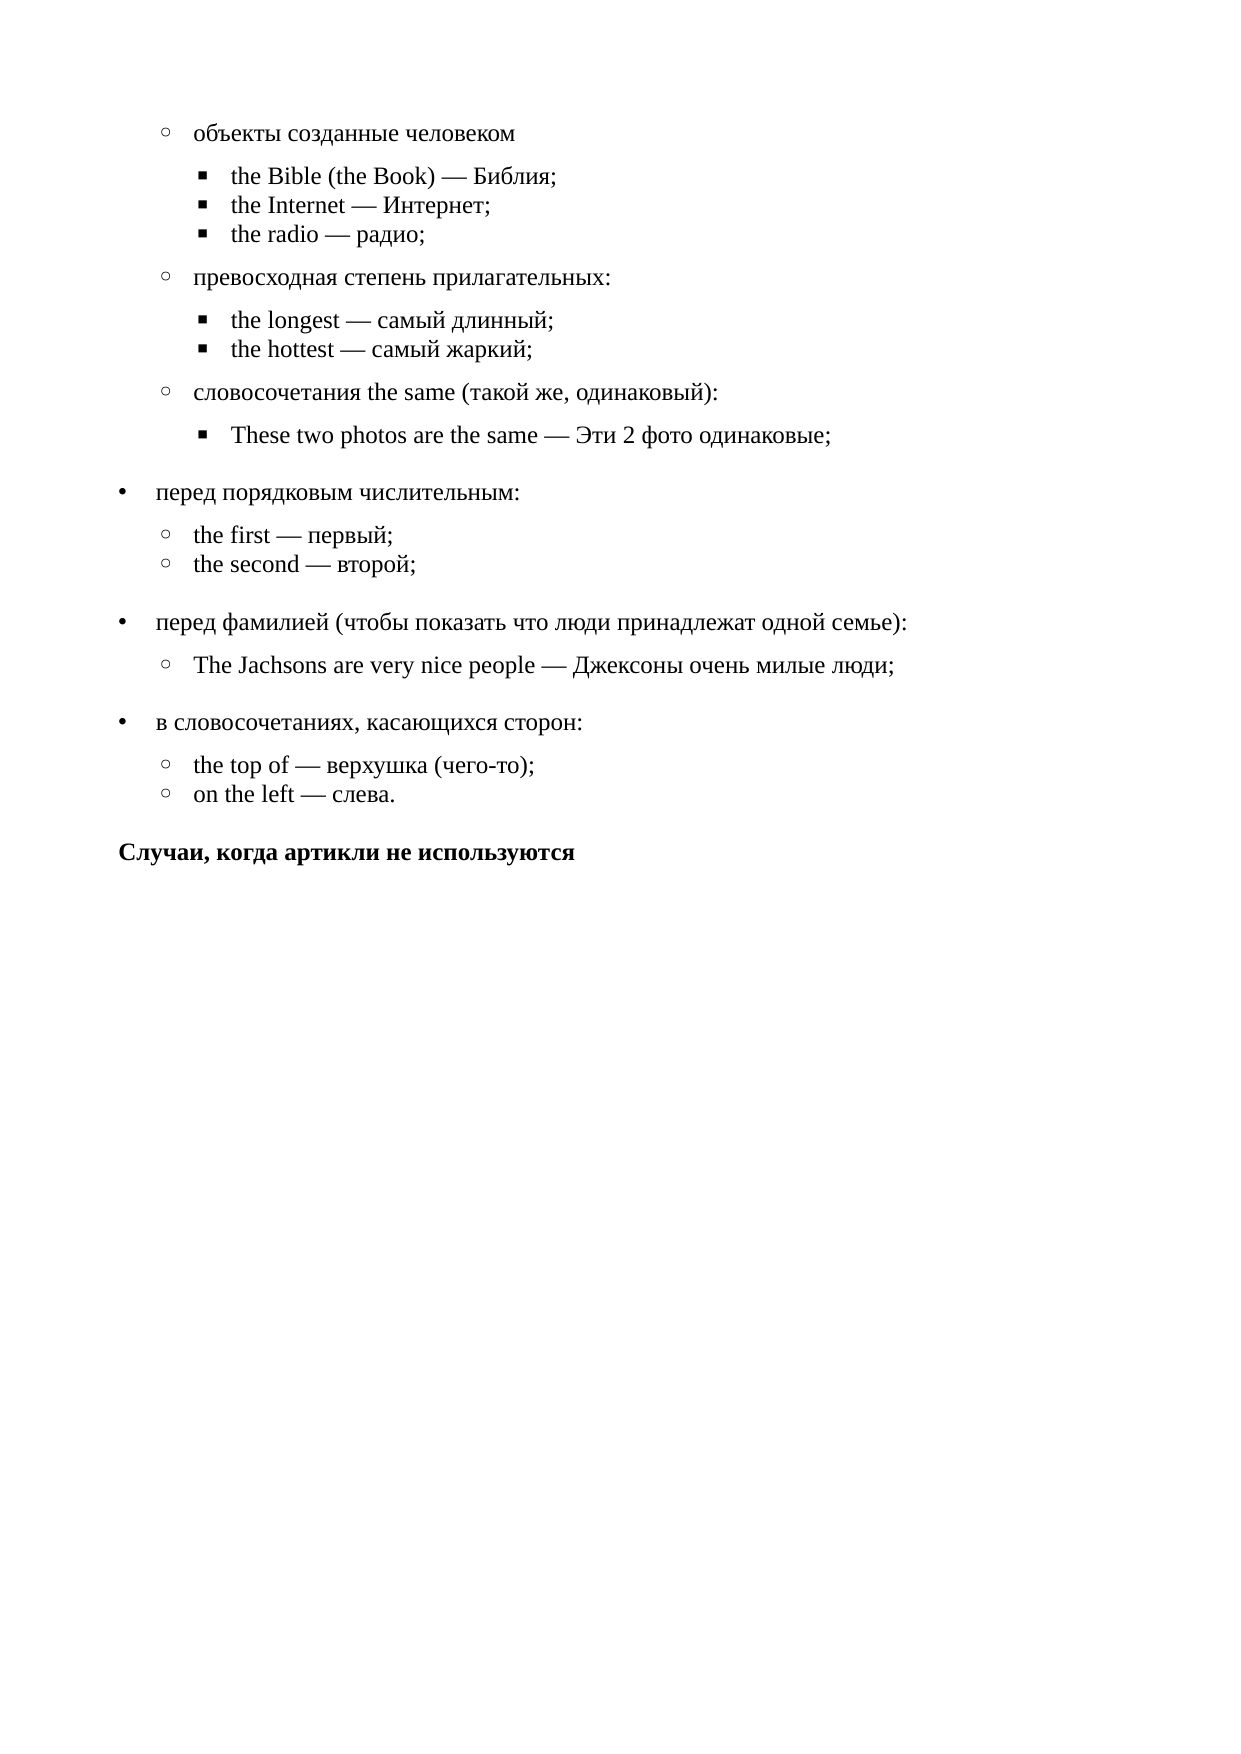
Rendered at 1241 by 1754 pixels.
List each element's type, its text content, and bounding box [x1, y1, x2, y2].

list the top of — верхушка (чего-то); [156, 751, 1122, 779]
list словосочетания the same (такой же, одинаковый): [156, 377, 1122, 406]
list the first — первый; [156, 521, 1122, 549]
list the second — второй; [156, 549, 1122, 578]
list перед фамилией (чтобы показать что люди принадлежат одной семье): [118, 607, 1122, 636]
list превосходная степень прилагательных: [156, 262, 1122, 291]
list the hottest — самый жаркий; [193, 334, 1122, 362]
list These two photos are the same — Эти 2 фото одинаковые; [193, 420, 1122, 449]
list The Jachsons are very nice people — Джексоны очень милые люди; [156, 650, 1122, 679]
list в словосочетаниях, касающихся сторон: [118, 707, 1122, 736]
list the radio — радио; [193, 219, 1122, 247]
list the longest — самый длинный; [193, 305, 1122, 334]
list объекты созданные человеком [156, 118, 1122, 147]
list перед порядковым числительным: [118, 477, 1122, 506]
list the Internet — Интернет; [193, 190, 1122, 219]
text Случаи, когда артикли не используются [118, 837, 1122, 866]
list the Bible (the Book) — Библия; [193, 161, 1122, 190]
list on the left — слева. [156, 779, 1122, 808]
